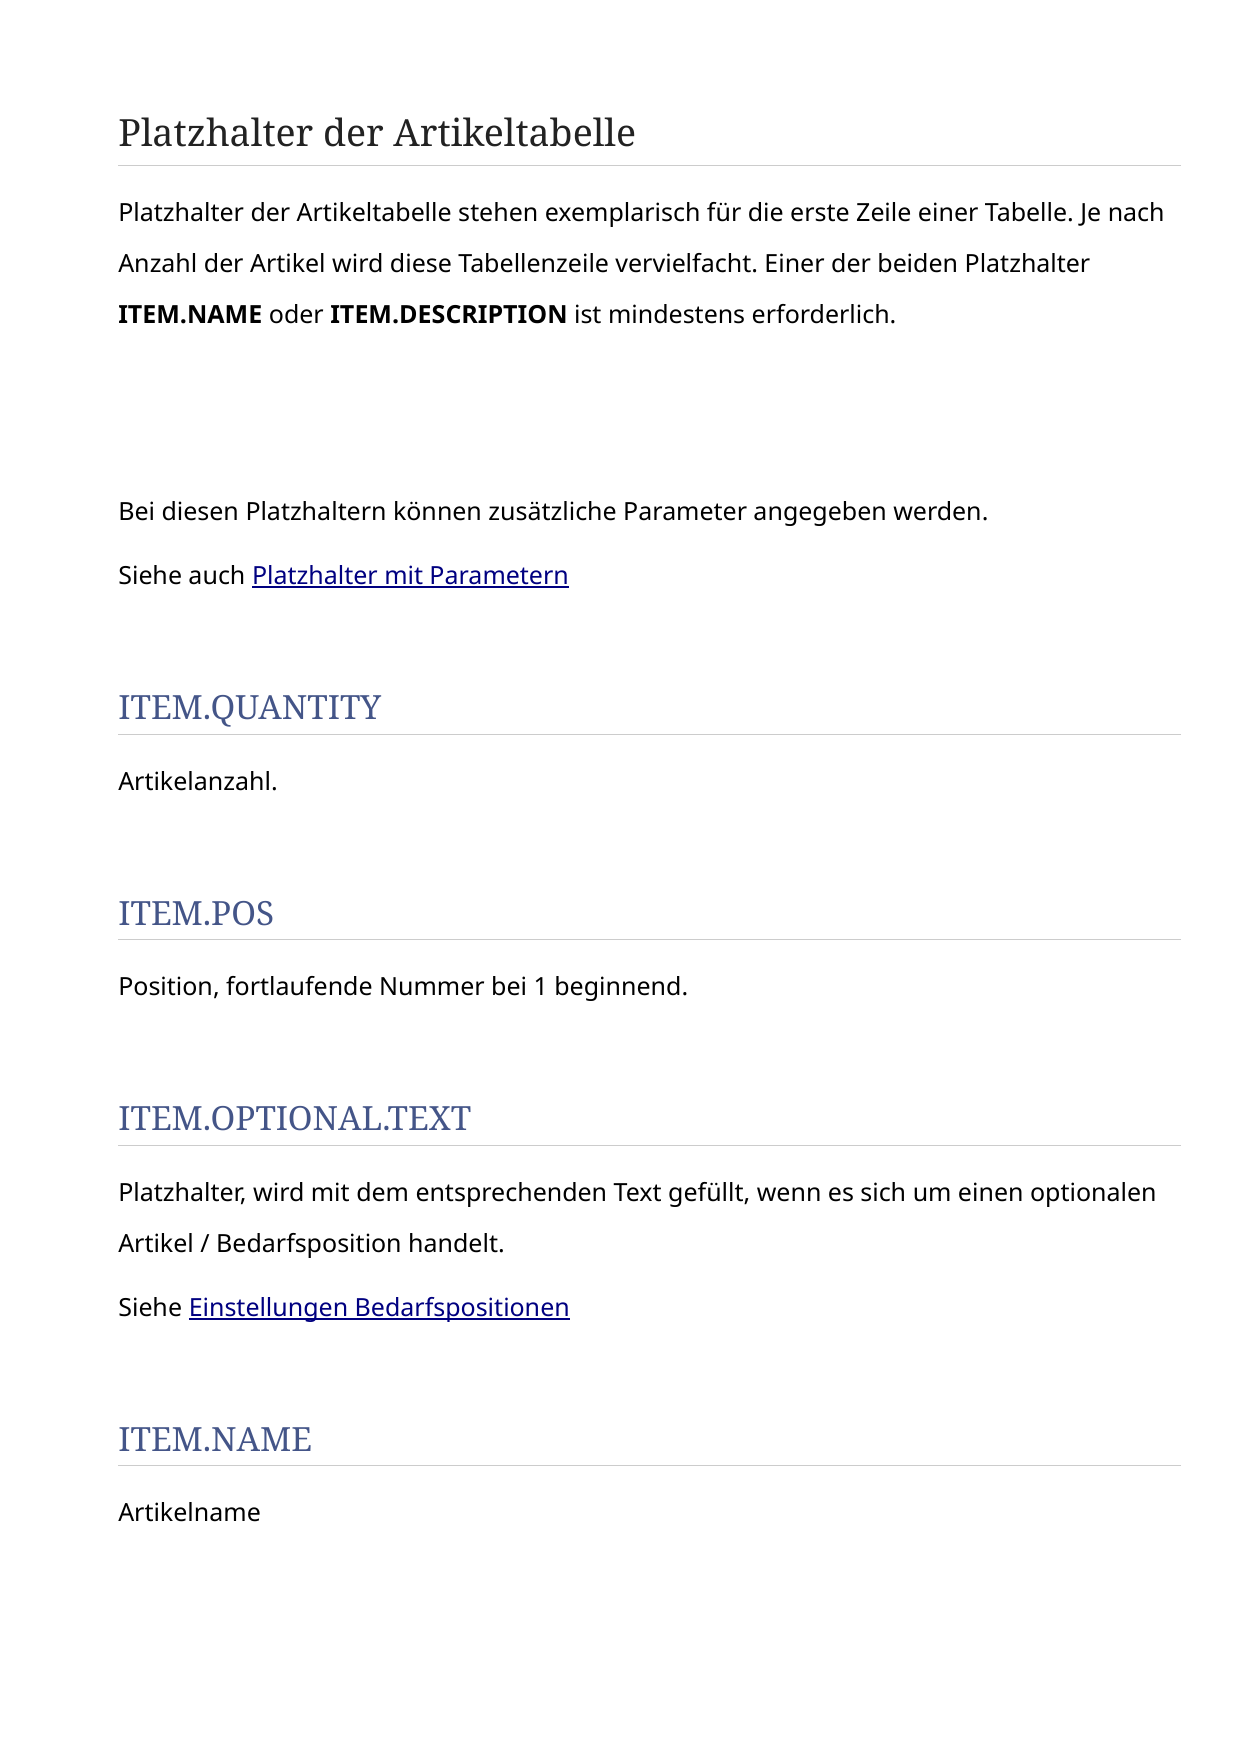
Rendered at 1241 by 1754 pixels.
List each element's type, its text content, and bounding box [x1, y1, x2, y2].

subtitle ITEM.NAME [118, 1415, 1181, 1465]
text Siehe auch Platzhalter mit Parametern [118, 557, 1181, 592]
subtitle Platzhalter der Artikeltabelle [118, 106, 1181, 165]
text Platzhalter, wird mit dem entsprechenden Text gefüllt, wenn es sich um einen optionalen Artikel / Bedarfsposition handelt. [118, 1175, 1181, 1260]
subtitle ITEM.POS [118, 889, 1181, 939]
text Artikelanzahl. [118, 763, 1181, 797]
text Artikelname [118, 1495, 1181, 1529]
text Bei diesen Platzhaltern können zusätzliche Parameter angegeben werden. [118, 494, 1181, 528]
subtitle ITEM.OPTIONAL.TEXT [118, 1095, 1181, 1145]
text Platzhalter der Artikeltabelle stehen exemplarisch für die erste Zeile einer Tabelle. Je nach Anzahl der Artikel wird diese Tabellenzeile vervielfacht. Einer der beiden Platzhalter ITEM.NAME oder ITEM.DESCRIPTION ist mindestens erforderlich. [118, 194, 1181, 330]
text Siehe Einstellungen Bedarfspositionen [118, 1289, 1181, 1323]
subtitle ITEM.QUANTITY [118, 683, 1181, 734]
text Position, fortlaufende Nummer bei 1 beginnend. [118, 969, 1181, 1003]
